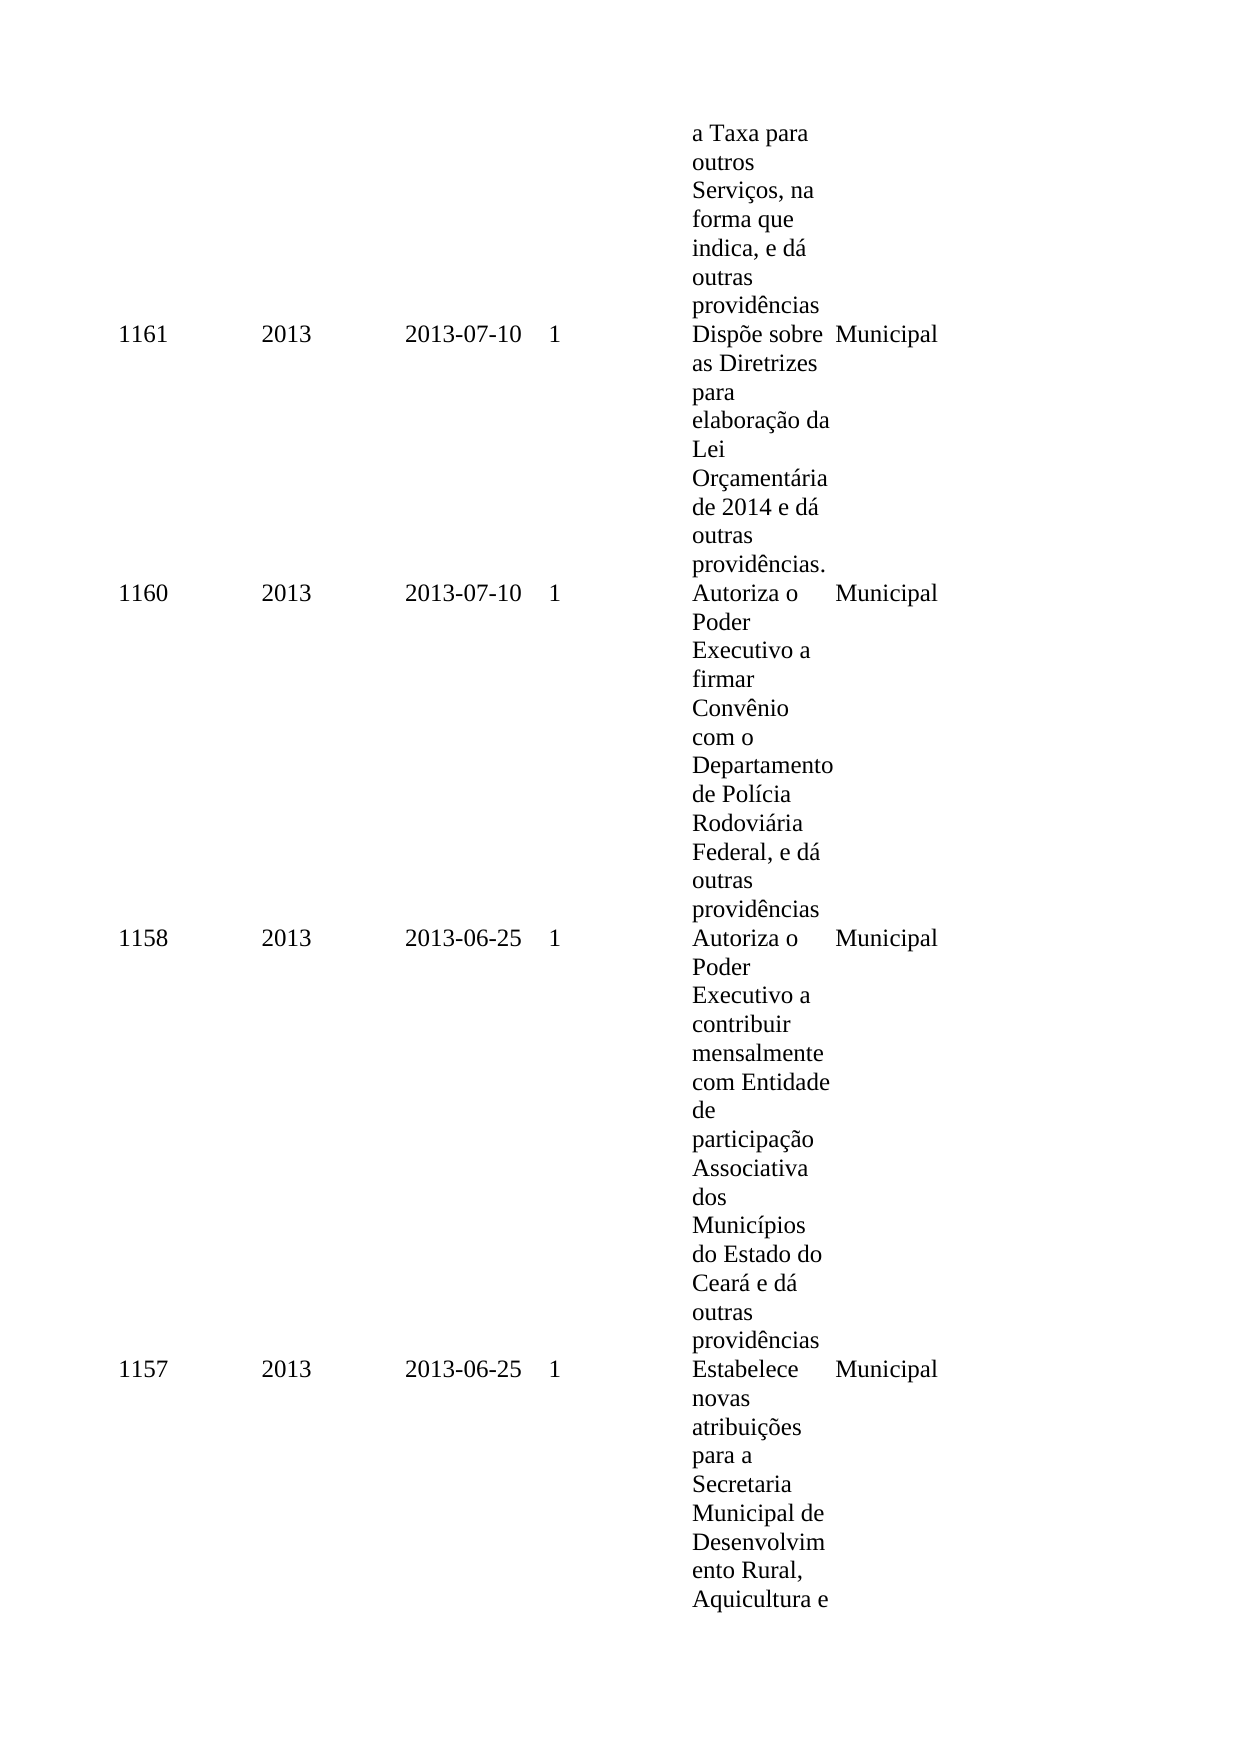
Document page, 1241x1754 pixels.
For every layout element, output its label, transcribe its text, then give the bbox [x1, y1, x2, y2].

table_cell 2013-06-25 [405, 923, 548, 1354]
table_cell 2013 [261, 1354, 405, 1613]
table_cell 2013-06-25 [405, 1354, 548, 1613]
table_cell [835, 118, 979, 319]
table_cell 2013 [261, 923, 405, 1354]
table_cell [979, 118, 1122, 319]
table_cell 1157 [118, 1354, 261, 1613]
table_cell 1 [548, 1354, 692, 1613]
table_cell a Taxa para outros Serviços, na forma que indica, e dá outras providências [692, 118, 835, 319]
table_cell Municipal [835, 319, 979, 578]
table_cell [548, 118, 692, 319]
table_cell [405, 118, 548, 319]
table_cell Estabelece novas atribuições para a Secretaria Municipal de Desenvolvimento Rural, Aquicultura e [692, 1354, 835, 1613]
table_cell 2013 [261, 319, 405, 578]
table_cell 1158 [118, 923, 261, 1354]
table_cell 1161 [118, 319, 261, 578]
table_cell 1 [548, 578, 692, 923]
table_cell [118, 118, 261, 319]
table_cell Municipal [835, 1354, 979, 1613]
table_cell 2013-07-10 [405, 578, 548, 923]
table_cell 2013-07-10 [405, 319, 548, 578]
table_cell Autoriza o Poder Executivo a contribuir mensalmente com Entidade de participação Associativa dos Municípios do Estado do Ceará e dá outras providências [692, 923, 835, 1354]
table_cell Municipal [835, 578, 979, 923]
table_cell [979, 923, 1122, 1354]
table_cell [979, 1354, 1122, 1613]
table_cell [261, 118, 405, 319]
table_cell Municipal [835, 923, 979, 1354]
table_cell Autoriza o Poder Executivo a firmar Convênio com o Departamento de Polícia Rodoviária Federal, e dá outras providências [692, 578, 835, 923]
table_cell 1160 [118, 578, 261, 923]
table_cell 2013 [261, 578, 405, 923]
table_cell 1 [548, 319, 692, 578]
table_cell [979, 578, 1122, 923]
table_cell [979, 319, 1122, 578]
table_cell 1 [548, 923, 692, 1354]
table_cell Dispõe sobre as Diretrizes para elaboração da Lei Orçamentária de 2014 e dá outras providências. [692, 319, 835, 578]
